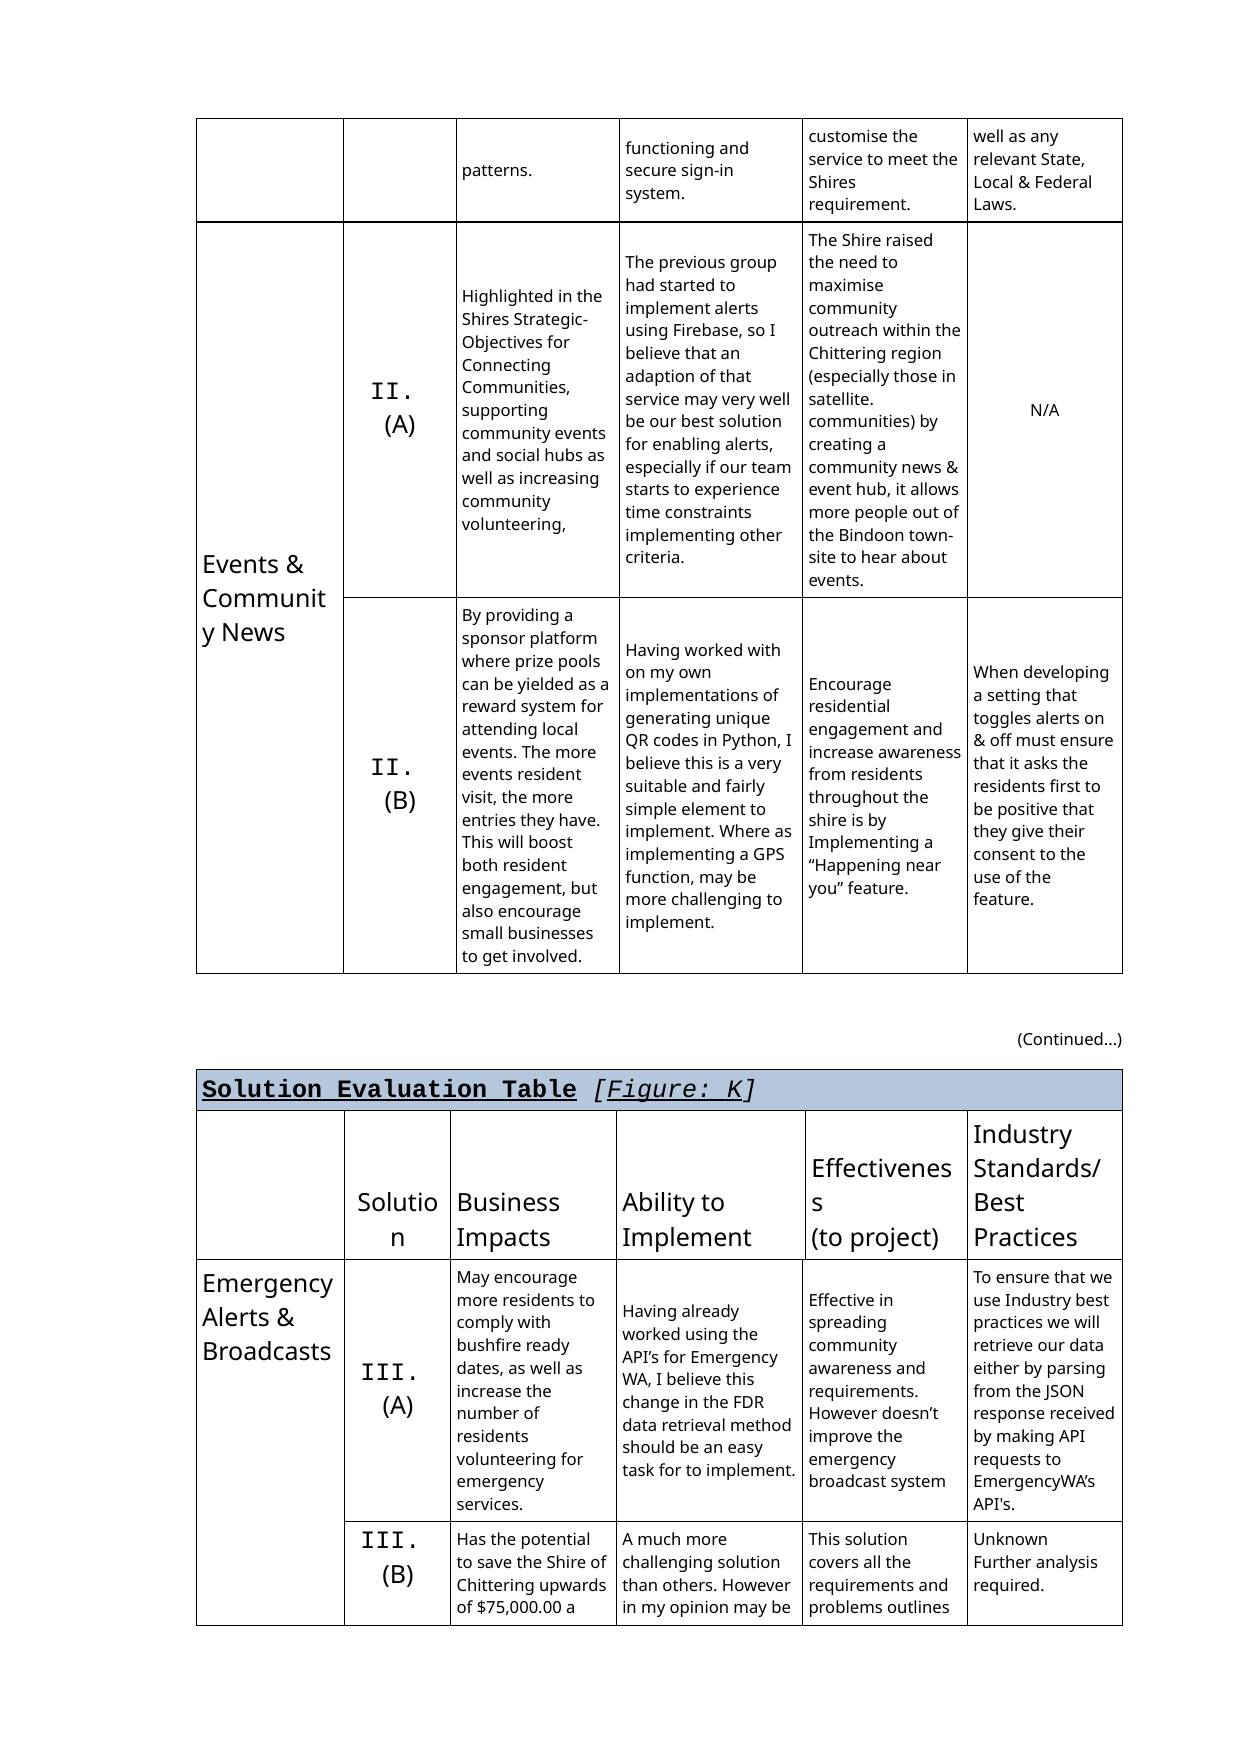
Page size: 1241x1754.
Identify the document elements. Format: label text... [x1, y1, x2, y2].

table_cell customise the service to meet the Shires requirement. [803, 119, 967, 221]
table_cell functioning and secure sign-in system. [620, 119, 802, 221]
table_cell Effective in spreading community awareness and requirements. However doesn’t improve the emergency broadcast system [803, 1260, 967, 1521]
table_cell II. (A) [344, 223, 456, 597]
table_cell Encourage residential engagement and increase awareness from residents throughout the shire is by Implementing a “Happening near you” feature. [803, 598, 967, 973]
table_cell Has the potential to save the Shire of Chittering upwards of $75,000.00 a [451, 1522, 616, 1624]
table_cell Highlighted in the Shires Strategic-Objectives for Connecting Communities, supporting community events and social hubs as well as increasing community volunteering, [457, 223, 619, 597]
table_cell well as any relevant State, Local & Federal Laws. [968, 119, 1122, 221]
table_cell Emergency Alerts & Broadcasts [197, 1260, 344, 1624]
table_cell When developing a setting that toggles alerts on & off must ensure that it asks the residents first to be positive that they give their consent to the use of the feature. [968, 598, 1122, 973]
table_cell [344, 119, 456, 221]
table_cell Unknown Further analysis required. [968, 1522, 1122, 1624]
text (Continued...) [118, 1022, 1122, 1051]
table_header Solution Evaluation Table [Figure: K] [197, 1070, 1122, 1110]
table_cell The previous group had started to implement alerts using Firebase, so I believe that an adaption of that service may very well be our best solution for enabling alerts, especially if our team starts to experience time constraints implementing other criteria. [620, 223, 802, 597]
table_cell N/A [968, 223, 1122, 597]
table_cell III. (B) [345, 1522, 450, 1624]
table_cell Ability to Implement [617, 1111, 805, 1259]
table_cell To ensure that we use Industry best practices we will retrieve our data either by parsing from the JSON response received by making API requests to EmergencyWA’s API's. [968, 1260, 1122, 1521]
table_cell The Shire raised the need to maximise community outreach within the Chittering region (especially those in satellite. communities) by creating a community news & event hub, it allows more people out of the Bindoon town-site to hear about events. [803, 223, 967, 597]
table_cell III. (A) [345, 1260, 450, 1521]
table_cell May encourage more residents to comply with bushfire ready dates, as well as increase the number of residents volunteering for emergency services. [451, 1260, 616, 1521]
table_cell Having already worked using the API’s for Emergency WA, I believe this change in the FDR data retrieval method should be an easy task for to implement. [617, 1260, 802, 1521]
table_cell Industry Standards/Best Practices [968, 1111, 1122, 1259]
table_cell Events & Community News [197, 223, 343, 973]
table_cell Solution [345, 1111, 450, 1259]
table_cell Effectiveness (to project) [806, 1111, 967, 1259]
table_cell Having worked with on my own implementations of generating unique QR codes in Python, I believe this is a very suitable and fairly simple element to implement. Where as implementing a GPS function, may be more challenging to implement. [620, 598, 802, 973]
table_cell A much more challenging solution than others. However in my opinion may be [617, 1522, 802, 1624]
table_cell This solution covers all the requirements and problems outlines [803, 1522, 967, 1624]
table_cell By providing a sponsor platform where prize pools can be yielded as a reward system for attending local events. The more events resident visit, the more entries they have. This will boost both resident engagement, but also encourage small businesses to get involved. [457, 598, 619, 973]
table_cell II. (B) [344, 598, 456, 973]
table_cell Business Impacts [451, 1111, 616, 1259]
table_cell patterns. [457, 119, 619, 221]
table_cell [197, 1111, 344, 1259]
